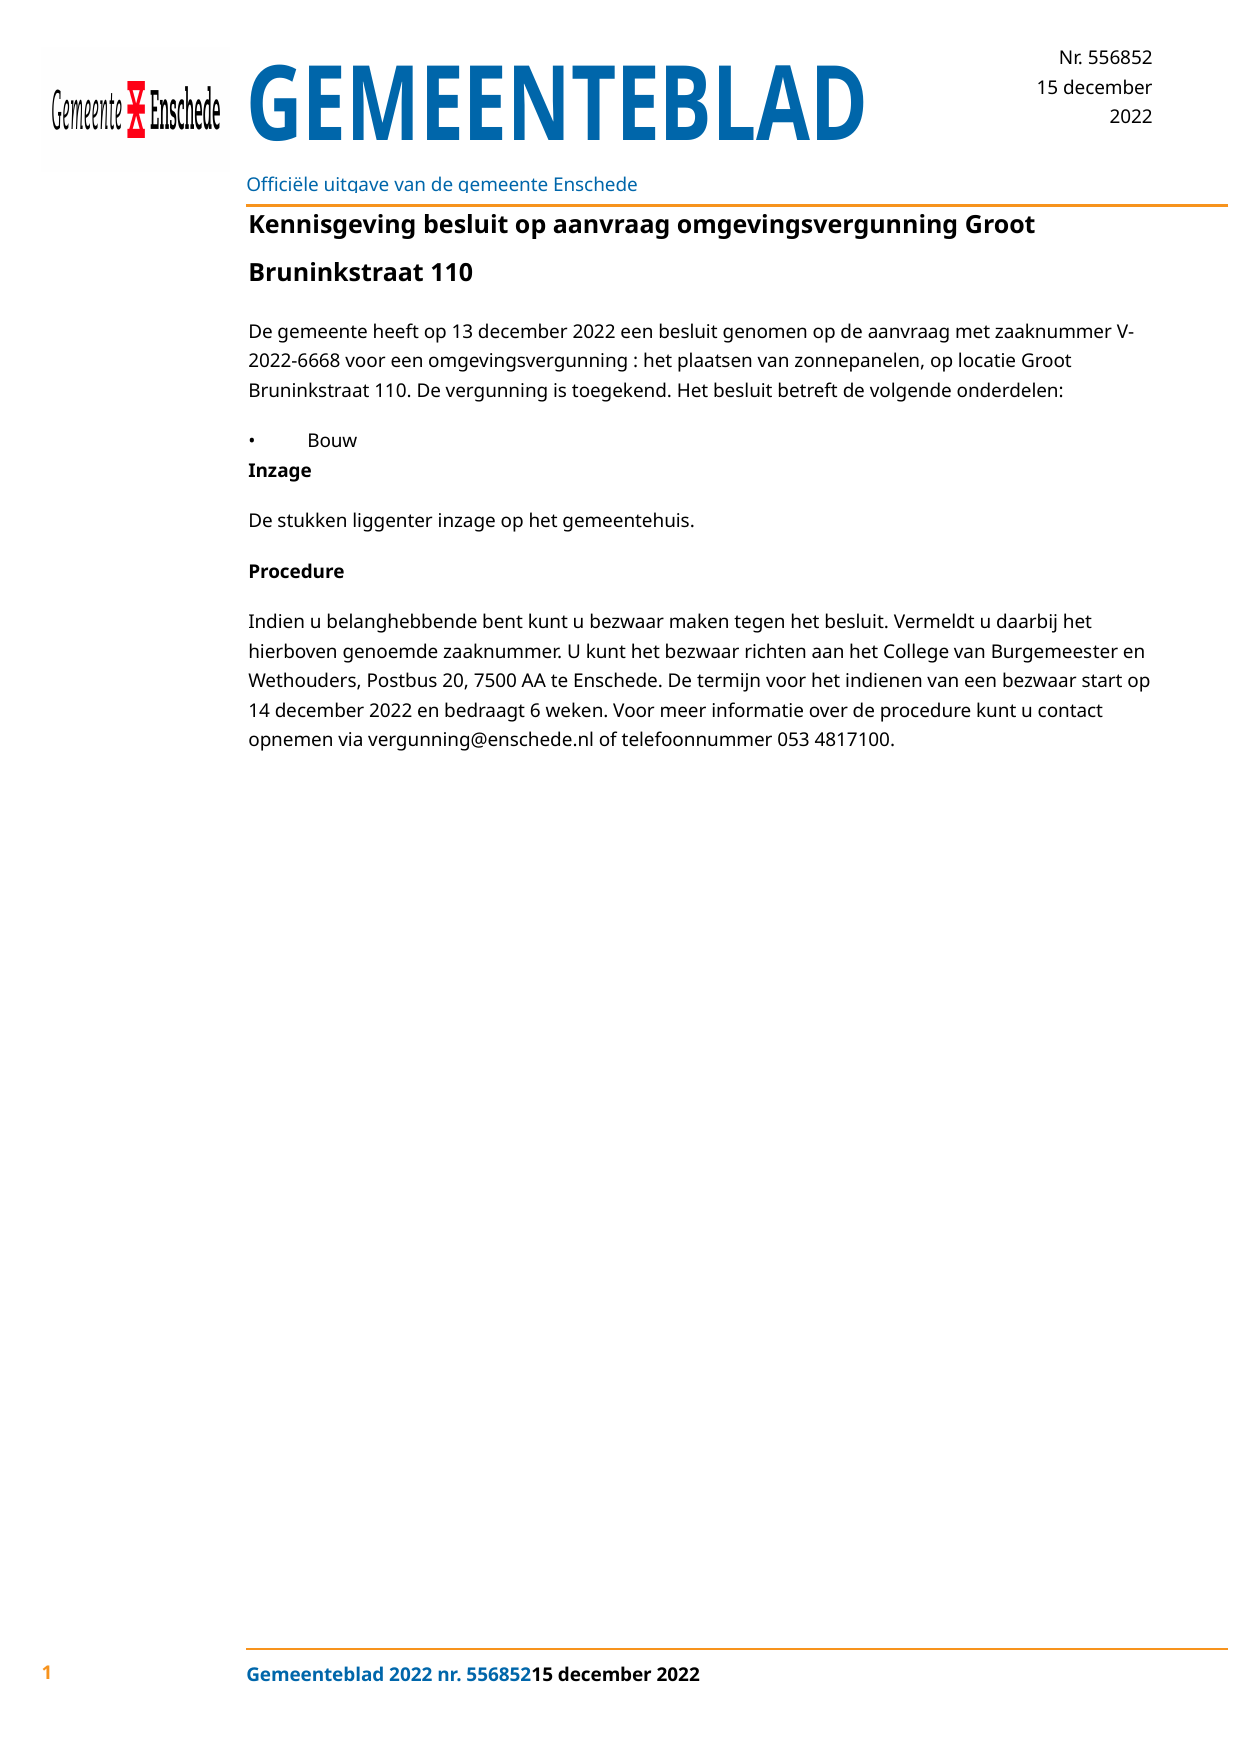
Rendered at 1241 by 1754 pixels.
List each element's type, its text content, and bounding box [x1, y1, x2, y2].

text De stukken liggenter inzage op het gemeentehuis. [248, 507, 1152, 533]
text Kennisgeving besluit op aanvraag omgevingsvergunning Groot Bruninkstraat 110 [248, 207, 1152, 288]
list Bouw [248, 427, 1152, 453]
text Inzage [248, 457, 1152, 483]
picture [41, 47, 231, 172]
text Procedure [248, 558, 1152, 584]
text De gemeente heeft op 13 december 2022 een besluit genomen op de aanvraag met zaaknummer V-2022-6668 voor een omgevingsvergunning : het plaatsen van zonnepanelen, op locatie Groot Bruninkstraat 110. De vergunning is toegekend. Het besluit betreft de volgende onderdelen: [248, 318, 1152, 403]
text Indien u belanghebbende bent kunt u bezwaar maken tegen het besluit. Vermeldt u daarbij het hierboven genoemde zaaknummer. U kunt het bezwaar richten aan het College van Burgemees­ter en Wethouders, Postbus 20, 7500 AA te Enschede. De termijn voor het indienen van een bezwaar start op 14 december 2022 en bedraagt 6 weken. Voor meer informatie over de procedure kunt u contact opnemen via vergunning@enschede.nl of telefoonnummer 053 4817100. [248, 608, 1152, 752]
